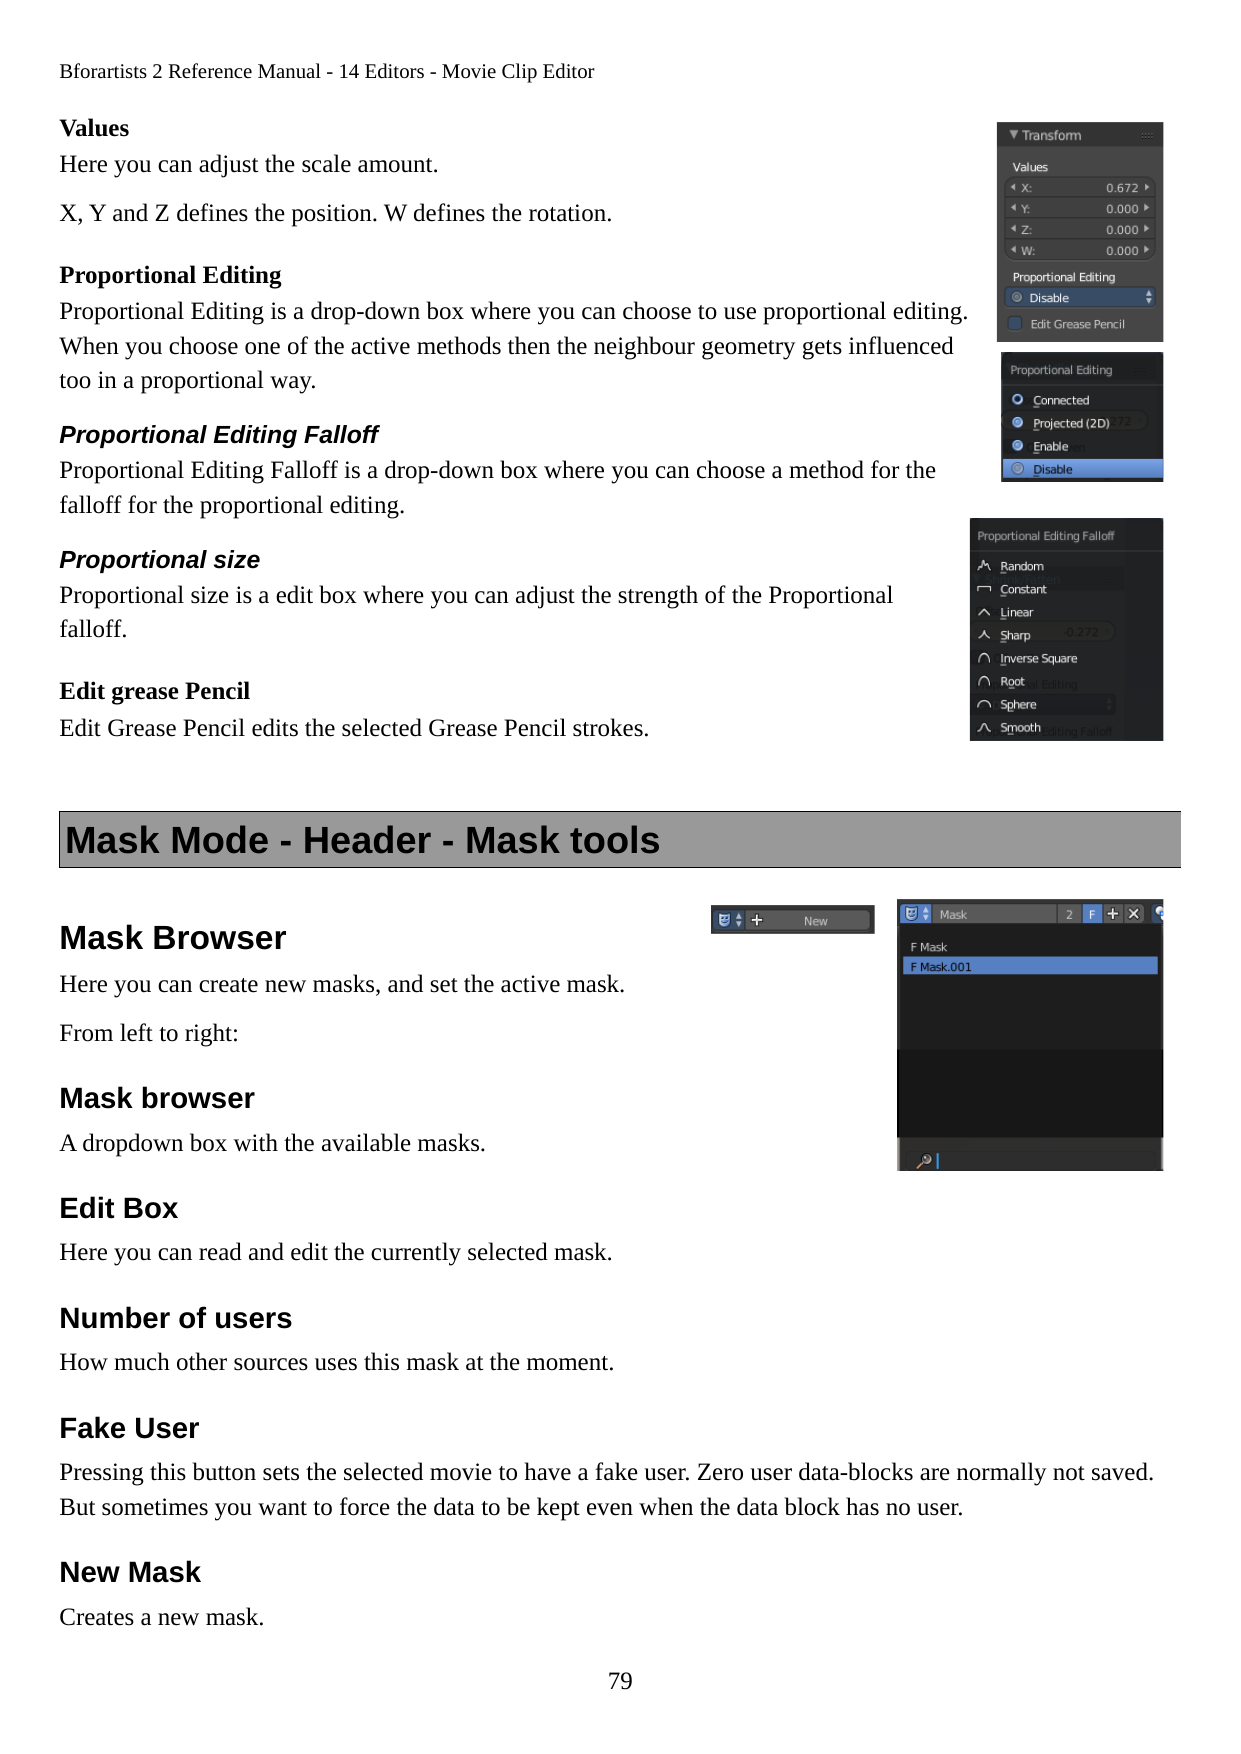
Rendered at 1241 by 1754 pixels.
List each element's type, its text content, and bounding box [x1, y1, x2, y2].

subtitle Proportional size [59, 545, 969, 574]
text Proportional Editing is a drop-down box where you can choose to use proportional editing. When you choose one of the active methods then the neighbour geometry gets influenced too in a proportional way. [59, 296, 1181, 394]
text Proportional Editing Falloff is a drop-down box where you can choose a method for the falloff for the proportional editing. [59, 455, 1181, 519]
text Proportional size is a edit box where you can adjust the strength of the Proportional falloff. [59, 580, 969, 643]
text Here you can adjust the scale amount. [59, 149, 996, 178]
subtitle Number of users [59, 1301, 1181, 1335]
table_header Mask Mode - Header - Mask tools [60, 812, 1181, 867]
subtitle Mask Browser [59, 917, 897, 956]
picture [897, 899, 1164, 1171]
subtitle [1164, 676, 1181, 705]
text A dropdown box with the available masks. [59, 1128, 897, 1156]
text How much other sources uses this mask at the moment. [59, 1347, 1181, 1376]
text Here you can create new masks, and set the active mask. [59, 969, 897, 997]
picture [1001, 352, 1164, 482]
picture [996, 122, 1164, 342]
text Edit Grease Pencil edits the selected Grease Pencil strokes. [59, 713, 969, 741]
picture [969, 518, 1164, 741]
subtitle Edit grease Pencil [59, 676, 969, 705]
subtitle [1164, 1081, 1181, 1115]
subtitle Values [59, 113, 1181, 141]
subtitle [1164, 545, 1181, 574]
subtitle [1164, 917, 1181, 956]
subtitle Proportional Editing Falloff [59, 421, 1001, 449]
text From left to right: [59, 1018, 897, 1046]
subtitle Fake User [59, 1411, 1181, 1445]
text Here you can read and edit the currently selected mask. [59, 1237, 1181, 1266]
subtitle New Mask [59, 1555, 1181, 1589]
text Creates a new mask. [59, 1602, 1181, 1630]
subtitle Proportional Editing [59, 260, 996, 288]
text X, Y and Z defines the position. W defines the rotation. [59, 198, 996, 227]
subtitle Edit Box [59, 1191, 1181, 1225]
subtitle [1164, 260, 1181, 288]
subtitle Mask browser [59, 1081, 897, 1115]
picture [711, 905, 875, 934]
text [1164, 1018, 1181, 1046]
text Pressing this button sets the selected movie to have a fake user. Zero user data-blocks are normally not saved. But sometimes you want to force the data to be kept even when the data block has no user. [59, 1457, 1181, 1521]
